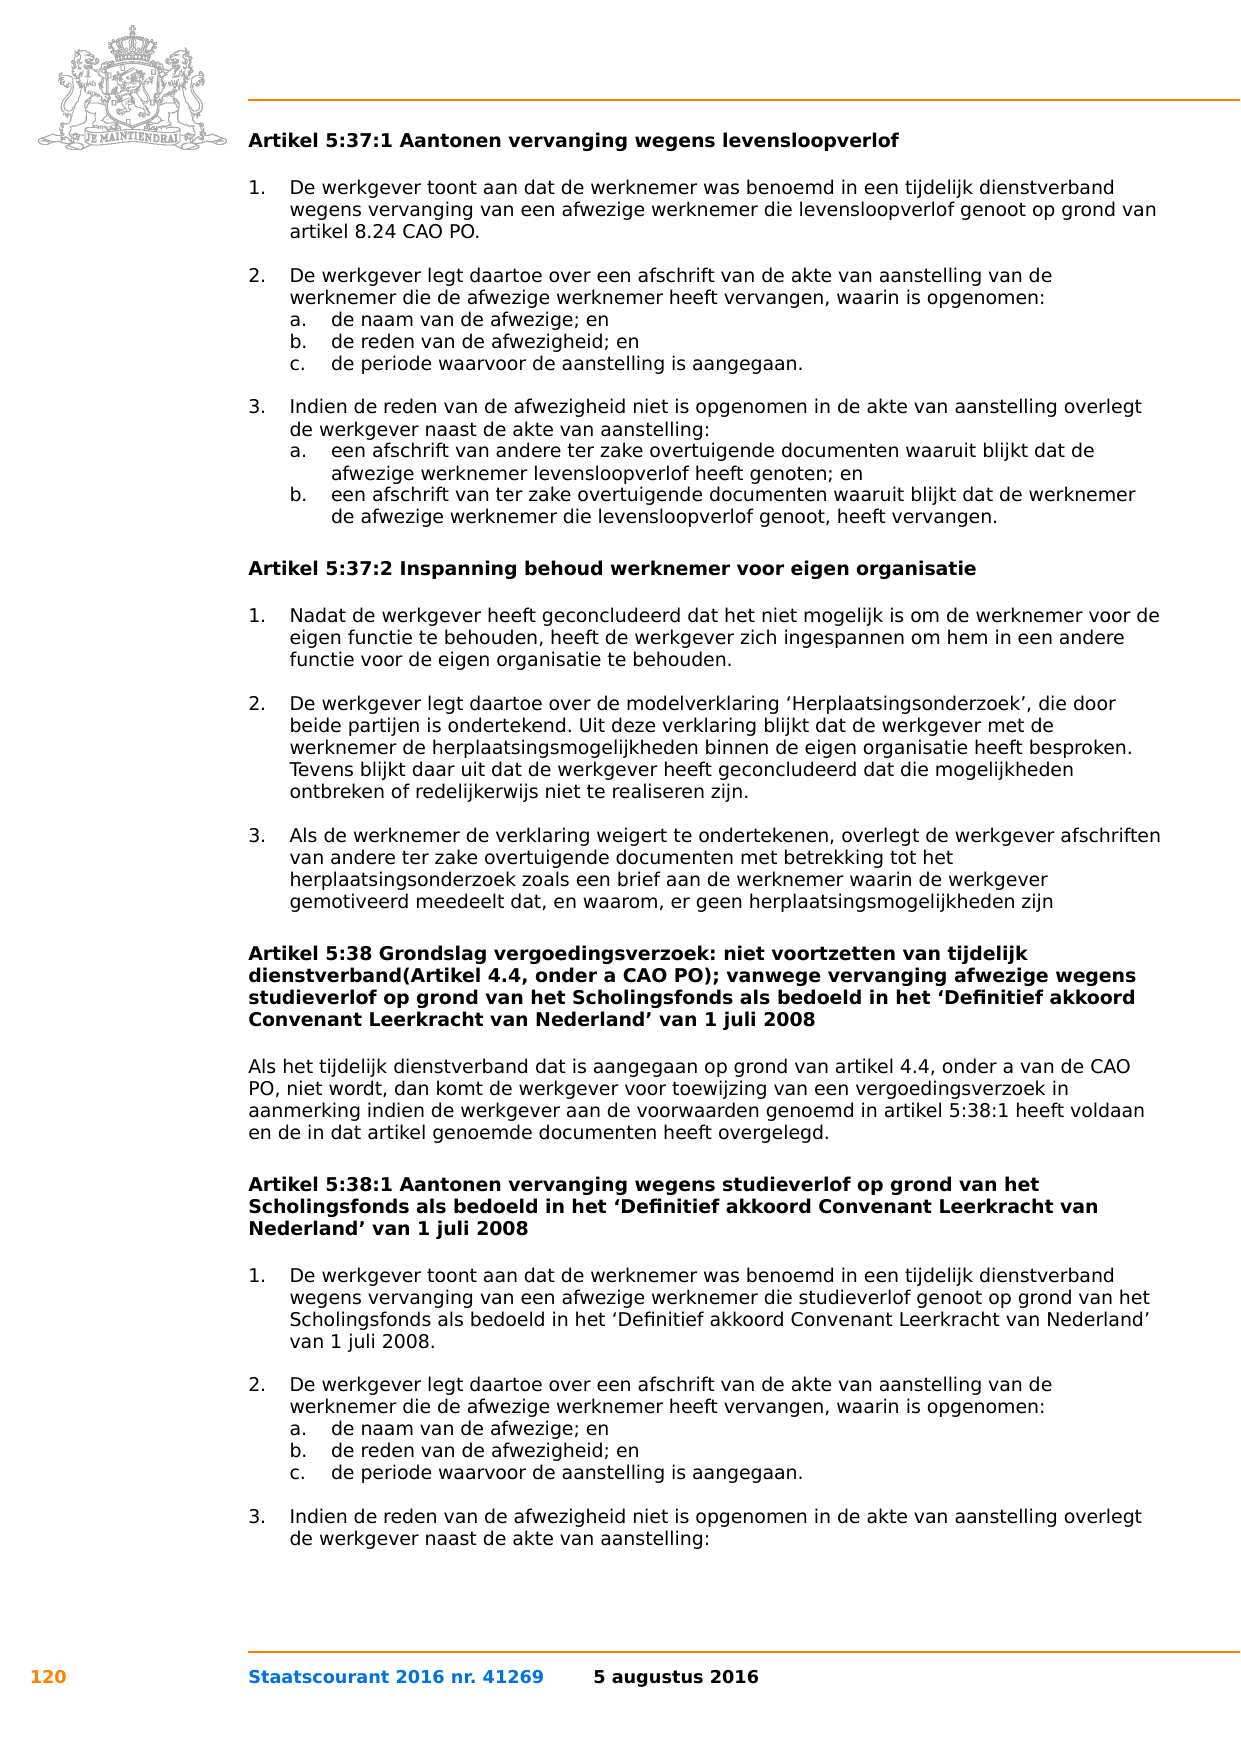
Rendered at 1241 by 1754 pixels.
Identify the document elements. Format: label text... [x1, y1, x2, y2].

text 3. Indien de reden van de afwezigheid niet is opgenomen in de akte van aanstelling overlegt de werkgever naast de akte van aanstelling: [248, 1506, 1163, 1550]
subtitle Artikel 5:38:1 Aantonen vervanging wegens studieverlof op grond van het Scholingsfonds als bedoeld in het ‘Definitief akkoord Convenant Leerkracht van Nederland’ van 1 juli 2008 [248, 1174, 1163, 1239]
text a. de naam van de afwezige; en [289, 309, 1163, 331]
text Als het tijdelijk dienstverband dat is aangegaan op grond van artikel 4.4, onder a van de CAO PO, niet wordt, dan komt de werkgever voor toewijzing van een vergoedingsverzoek in aanmerking indien de werkgever aan de voorwaarden genoemd in artikel 5:38:1 heeft voldaan en de in dat artikel genoemde documenten heeft overgelegd. [248, 1056, 1163, 1144]
text 1. De werkgever toont aan dat de werknemer was benoemd in een tijdelijk dienstverband wegens vervanging van een afwezige werknemer die studieverlof genoot op grond van het Scholingsfonds als bedoeld in het ‘Definitief akkoord Convenant Leerkracht van Nederland’ van 1 juli 2008. [248, 1264, 1163, 1352]
text a. de naam van de afwezige; en [289, 1418, 1163, 1440]
text b. een afschrift van ter zake overtuigende documenten waaruit blijkt dat de werknemer de afwezige werknemer die levensloopverlof genoot, heeft vervangen. [289, 484, 1163, 528]
text 2. De werkgever legt daartoe over een afschrift van de akte van aanstelling van de werknemer die de afwezige werknemer heeft vervangen, waarin is opgenomen: [248, 265, 1163, 309]
text 1. Nadat de werkgever heeft geconcludeerd dat het niet mogelijk is om de werknemer voor de eigen functie te behouden, heeft de werkgever zich ingespannen om hem in een andere functie voor de eigen organisatie te behouden. [248, 605, 1163, 671]
subtitle Artikel 5:37:2 Inspanning behoud werknemer voor eigen organisatie [248, 558, 1163, 580]
text 3. Indien de reden van de afwezigheid niet is opgenomen in de akte van aanstelling overlegt de werkgever naast de akte van aanstelling: [248, 396, 1163, 440]
subtitle Artikel 5:37:1 Aantonen vervanging wegens levensloopverlof [248, 130, 1163, 152]
text 2. De werkgever legt daartoe over de modelverklaring ‘Herplaatsingsonderzoek’, die door beide partijen is ondertekend. Uit deze verklaring blijkt dat de werkgever met de werknemer de herplaatsingsmogelijkheden binnen de eigen organisatie heeft besproken. Tevens blijkt daar uit dat de werkgever heeft geconcludeerd dat die mogelijkheden ontbreken of redelijkerwijs niet te realiseren zijn. [248, 693, 1163, 803]
text 1. De werkgever toont aan dat de werknemer was benoemd in een tijdelijk dienstverband wegens vervanging van een afwezige werknemer die levensloopverlof genoot op grond van artikel 8.24 CAO PO. [248, 177, 1163, 243]
text 3. Als de werknemer de verklaring weigert te ondertekenen, overlegt de werkgever afschriften van andere ter zake overtuigende documenten met betrekking tot het herplaatsingsonderzoek zoals een brief aan de werknemer waarin de werkgever gemotiveerd meedeelt dat, en waarom, er geen herplaatsingsmogelijkheden zijn [248, 825, 1163, 913]
text c. de periode waarvoor de aanstelling is aangegaan. [289, 1462, 1163, 1484]
text b. de reden van de afwezigheid; en [289, 1440, 1163, 1462]
picture [38, 25, 227, 150]
text b. de reden van de afwezigheid; en [289, 331, 1163, 353]
text c. de periode waarvoor de aanstelling is aangegaan. [289, 353, 1163, 374]
subtitle Artikel 5:38 Grondslag vergoedingsverzoek: niet voortzetten van tijdelijk dienstverband(Artikel 4.4, onder a CAO PO); vanwege vervanging afwezige wegens studieverlof op grond van het Scholingsfonds als bedoeld in het ‘Definitief akkoord Convenant Leerkracht van Nederland’ van 1 juli 2008 [248, 943, 1163, 1031]
text a. een afschrift van andere ter zake overtuigende documenten waaruit blijkt dat de afwezige werknemer levensloopverlof heeft genoten; en [289, 440, 1163, 484]
text 2. De werkgever legt daartoe over een afschrift van de akte van aanstelling van de werknemer die de afwezige werknemer heeft vervangen, waarin is opgenomen: [248, 1374, 1163, 1418]
